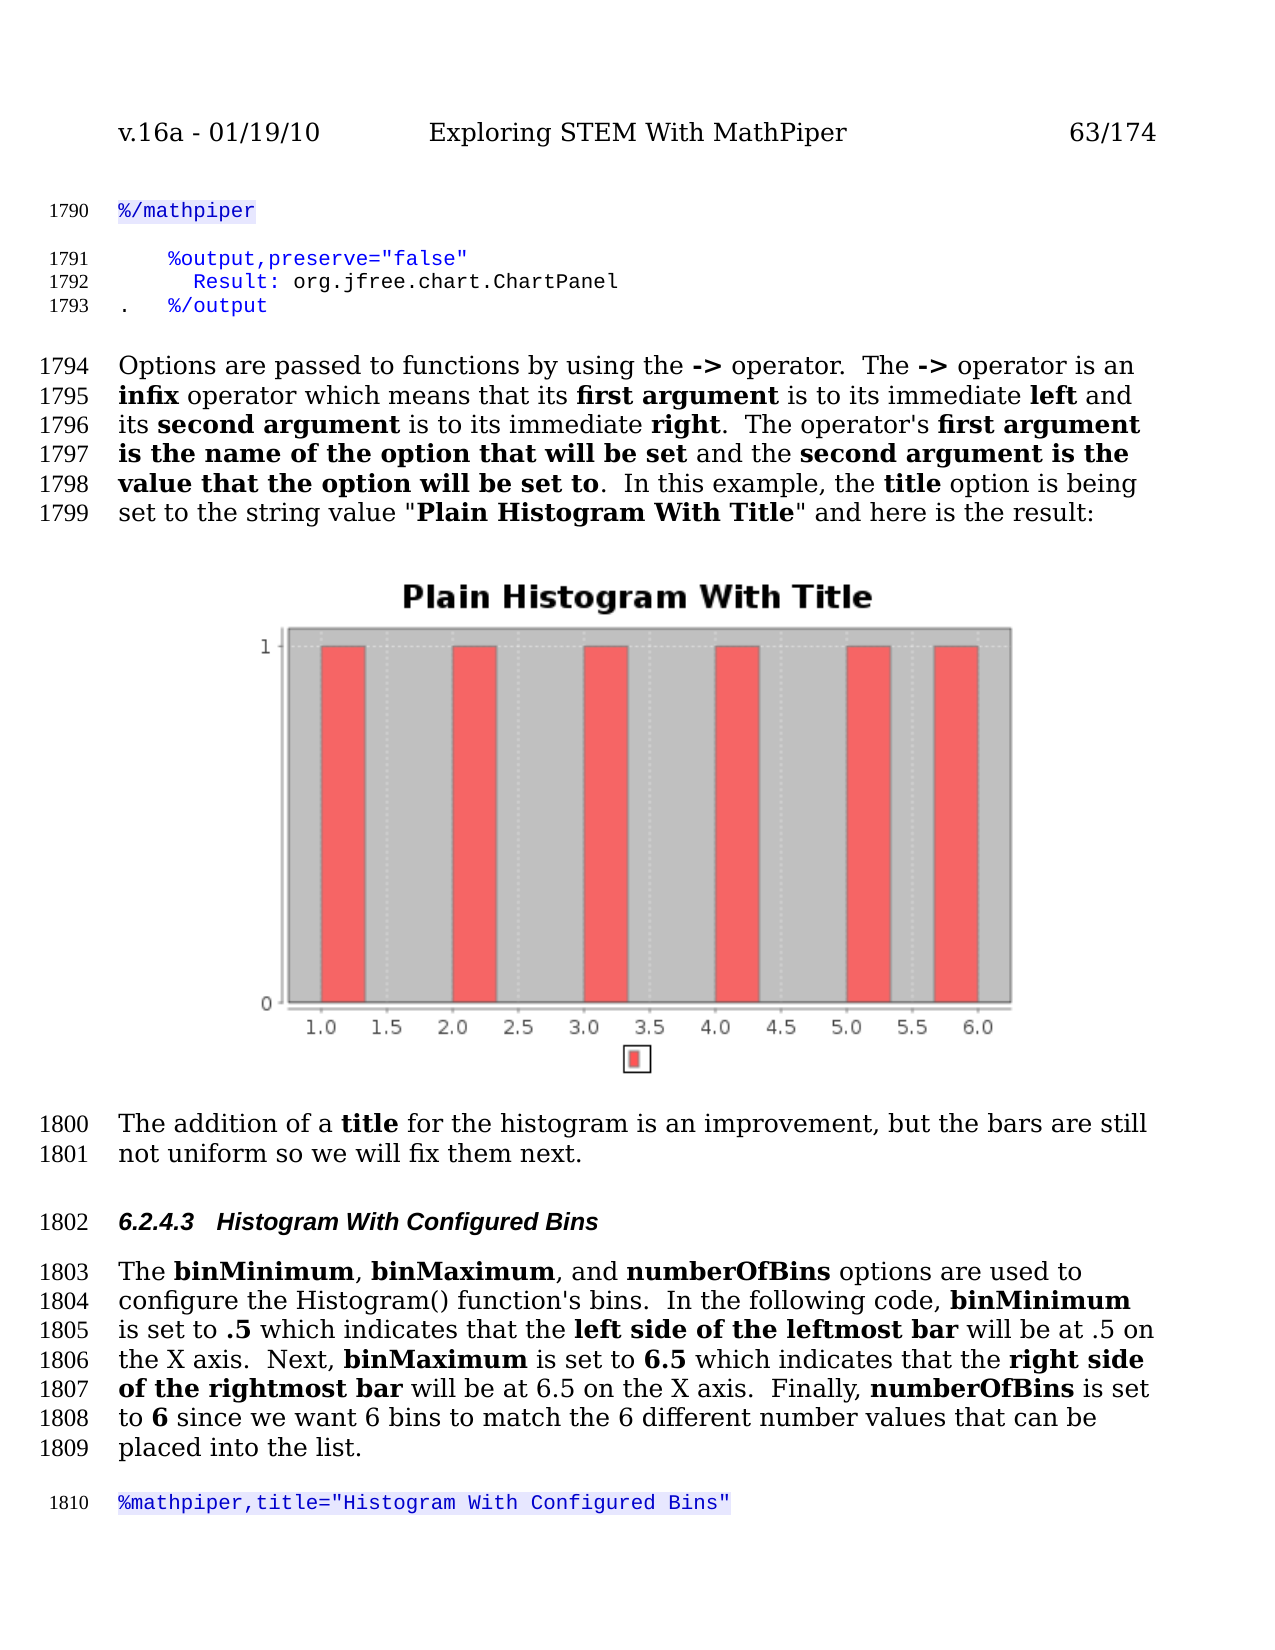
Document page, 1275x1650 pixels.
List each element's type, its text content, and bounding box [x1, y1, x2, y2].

text %mathpiper,title="Histogram With Configured Bins" [118, 1492, 1157, 1515]
text The addition of a title for the histogram is an improvement, but the bars are still not uniform so we will fix them next. [118, 1109, 1157, 1168]
text . %/output [118, 295, 1157, 319]
text Result: org.jfree.chart.ChartPanel [118, 271, 1157, 295]
text The binMinimum, binMaximum, and numberOfBins options are used to configure the Histogram() function's bins. In the following code, binMinimum is set to .5 which indicates that the left side of the leftmost bar will be at .5 on the X axis. Next, binMaximum is set to 6.5 which indicates that the right side of the rightmost bar will be at 6.5 on the X axis. Finally, numberOfBins is set to 6 since we want 6 bins to match the 6 different number values that can be placed into the list. [118, 1257, 1157, 1462]
text %/mathpiper [118, 200, 1157, 224]
subtitle Histogram With Configured Bins [118, 1207, 1157, 1236]
picture [245, 577, 1030, 1075]
text %output,preserve="false" [118, 248, 1157, 271]
text Options are passed to functions by using the -> operator. The -> operator is an infix operator which means that its first argument is to its immediate left and its second argument is to its immediate right. The operator's first argument is the name of the option that will be set and the second argument is the value that the option will be set to. In this example, the title option is being set to the string value "Plain Histogram With Title" and here is the result: [118, 351, 1157, 527]
